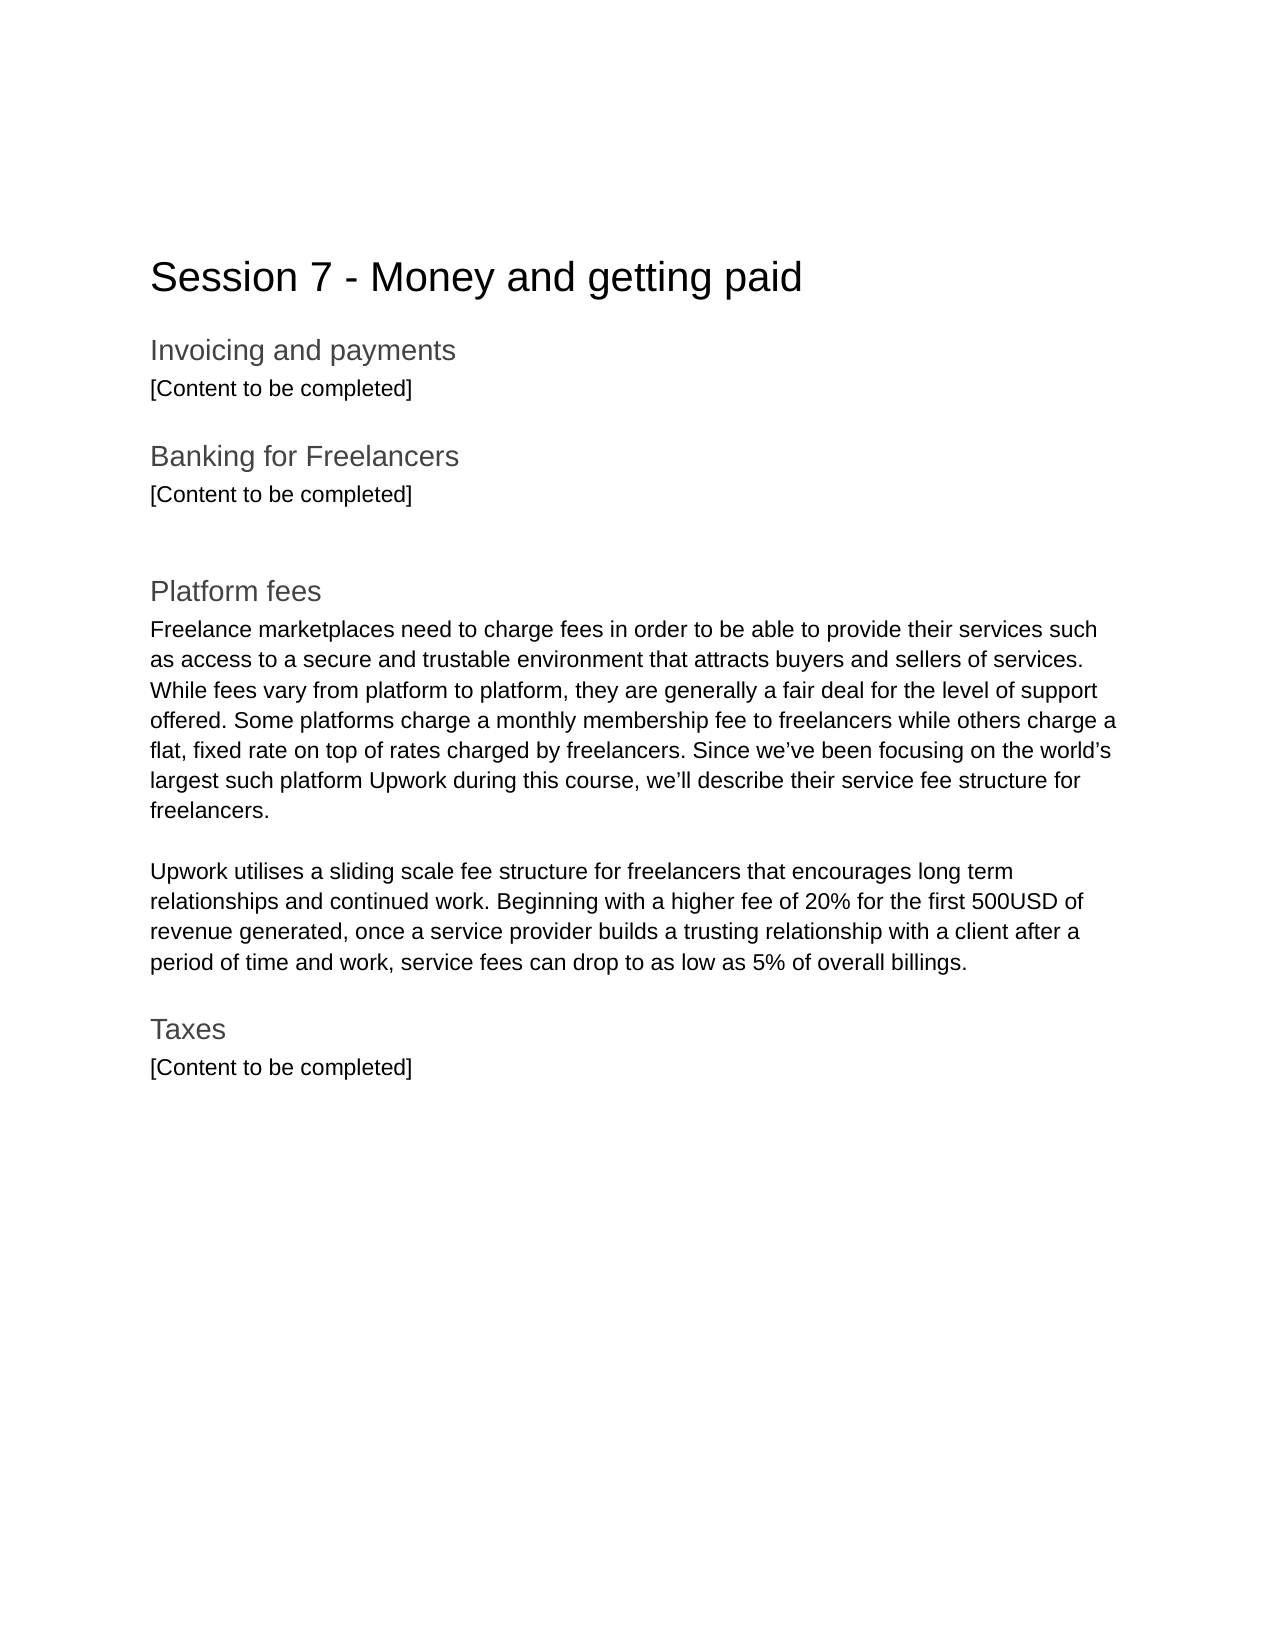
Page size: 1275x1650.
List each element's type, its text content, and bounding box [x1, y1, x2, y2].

subtitle Banking for Freelancers [150, 439, 1125, 472]
text [Content to be completed] [150, 375, 1125, 402]
subtitle Invoicing and payments [150, 333, 1125, 367]
text [Content to be completed] [150, 1054, 1125, 1080]
text While fees vary from platform to platform, they are generally a fair deal for the level of support offered. Some platforms charge a monthly membership fee to freelancers while others charge a flat, fixed rate on top of rates charged by freelancers. Since we’ve been focusing on the world’s largest such platform Upwork during this course, we’ll describe their service fee structure for freelancers. [150, 677, 1125, 824]
subtitle Platform fees [150, 574, 1125, 608]
subtitle Session 7 - Money and getting paid [150, 252, 1125, 300]
text [Content to be completed] [150, 481, 1125, 507]
text Freelance marketplaces need to charge fees in order to be able to provide their services such as access to a secure and trustable environment that attracts buyers and sellers of services. [150, 616, 1125, 673]
text Upwork utilises a sliding scale fee structure for freelancers that encourages long term relationships and continued work. Beginning with a higher fee of 20% for the first 500USD of revenue generated, once a service provider builds a trusting relationship with a client after a period of time and work, service fees can drop to as low as 5% of overall billings. [150, 858, 1125, 975]
subtitle Taxes [150, 1012, 1125, 1046]
